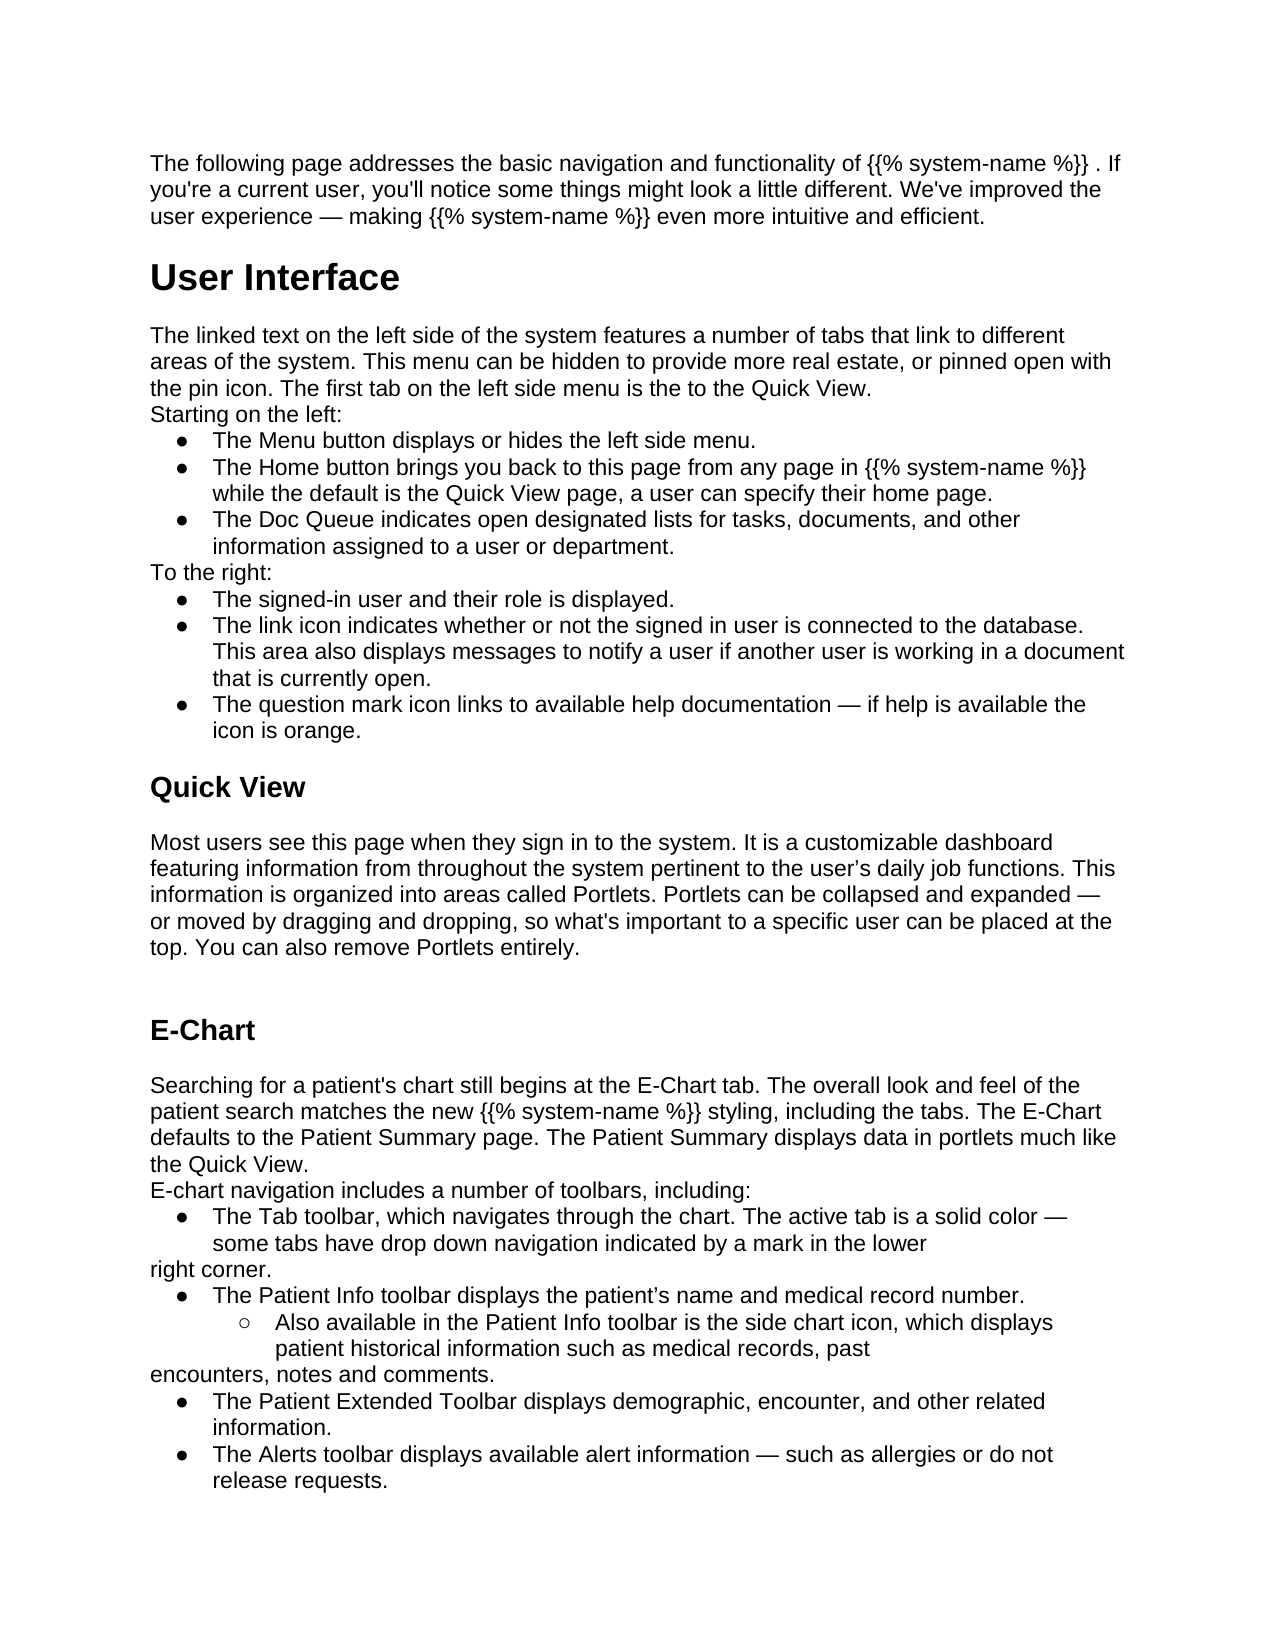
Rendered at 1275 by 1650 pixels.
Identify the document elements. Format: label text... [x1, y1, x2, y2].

list The question mark icon links to available help documentation — if help is available the icon is orange. [175, 691, 1125, 744]
list Also available in the Patient Info toolbar is the side chart icon, which displays patient historical information such as medical records, past [237, 1309, 1125, 1361]
list The Doc Queue indicates open designated lists for tasks, documents, and other information assigned to a user or department. [175, 506, 1125, 559]
text The following page addresses the basic navigation and functionality of {{% system-name %}} . If you're a current user, you'll notice some things might look a little different. We've improved the user experience — making {{% system-name %}} even more intuitive and efficient. [150, 150, 1125, 229]
text encounters, notes and comments. [150, 1361, 1125, 1388]
text The linked text on the left side of the system features a number of tabs that link to different areas of the system. This menu can be hidden to provide more real estate, or pinned open with the pin icon. The first tab on the left side menu is the to the Quick View. [150, 322, 1125, 401]
list The Patient Info toolbar displays the patient’s name and medical record number. [175, 1282, 1125, 1309]
subtitle E-Chart [150, 1013, 1125, 1047]
text Most users see this page when they sign in to the system. It is a customizable dashboard featuring information from throughout the system pertinent to the user’s daily job functions. This information is organized into areas called Portlets. Portlets can be collapsed and expanded — or moved by dragging and dropping, so what's important to a specific user can be placed at the top. You can also remove Portlets entirely. [150, 828, 1125, 960]
list The Patient Extended Toolbar displays demographic, encounter, and other related information. [175, 1388, 1125, 1441]
subtitle User Interface [150, 255, 1125, 298]
text Starting on the left: [150, 401, 1125, 427]
subtitle Quick View [150, 770, 1125, 803]
text E-chart navigation includes a number of toolbars, including: [150, 1177, 1125, 1203]
list The Alerts toolbar displays available alert information — such as allergies or do not release requests. [175, 1441, 1125, 1493]
list The Menu button displays or hides the left side menu. [175, 427, 1125, 454]
text right corner. [150, 1256, 1125, 1282]
list The Home button brings you back to this page from any page in {{% system-name %}} while the default is the Quick View page, a user can specify their home page. [175, 454, 1125, 506]
list The link icon indicates whether or not the signed in user is connected to the database. This area also displays messages to notify a user if another user is working in a document that is currently open. [175, 612, 1125, 691]
text Searching for a patient's chart still begins at the E-Chart tab. The overall look and feel of the patient search matches the new {{% system-name %}} styling, including the tabs. The E-Chart defaults to the Patient Summary page. The Patient Summary displays data in portlets much like the Quick View. [150, 1072, 1125, 1177]
list The signed-in user and their role is displayed. [175, 586, 1125, 612]
list The Tab toolbar, which navigates through the chart. The active tab is a solid color — some tabs have drop down navigation indicated by a mark in the lower [175, 1203, 1125, 1256]
text To the right: [150, 559, 1125, 586]
